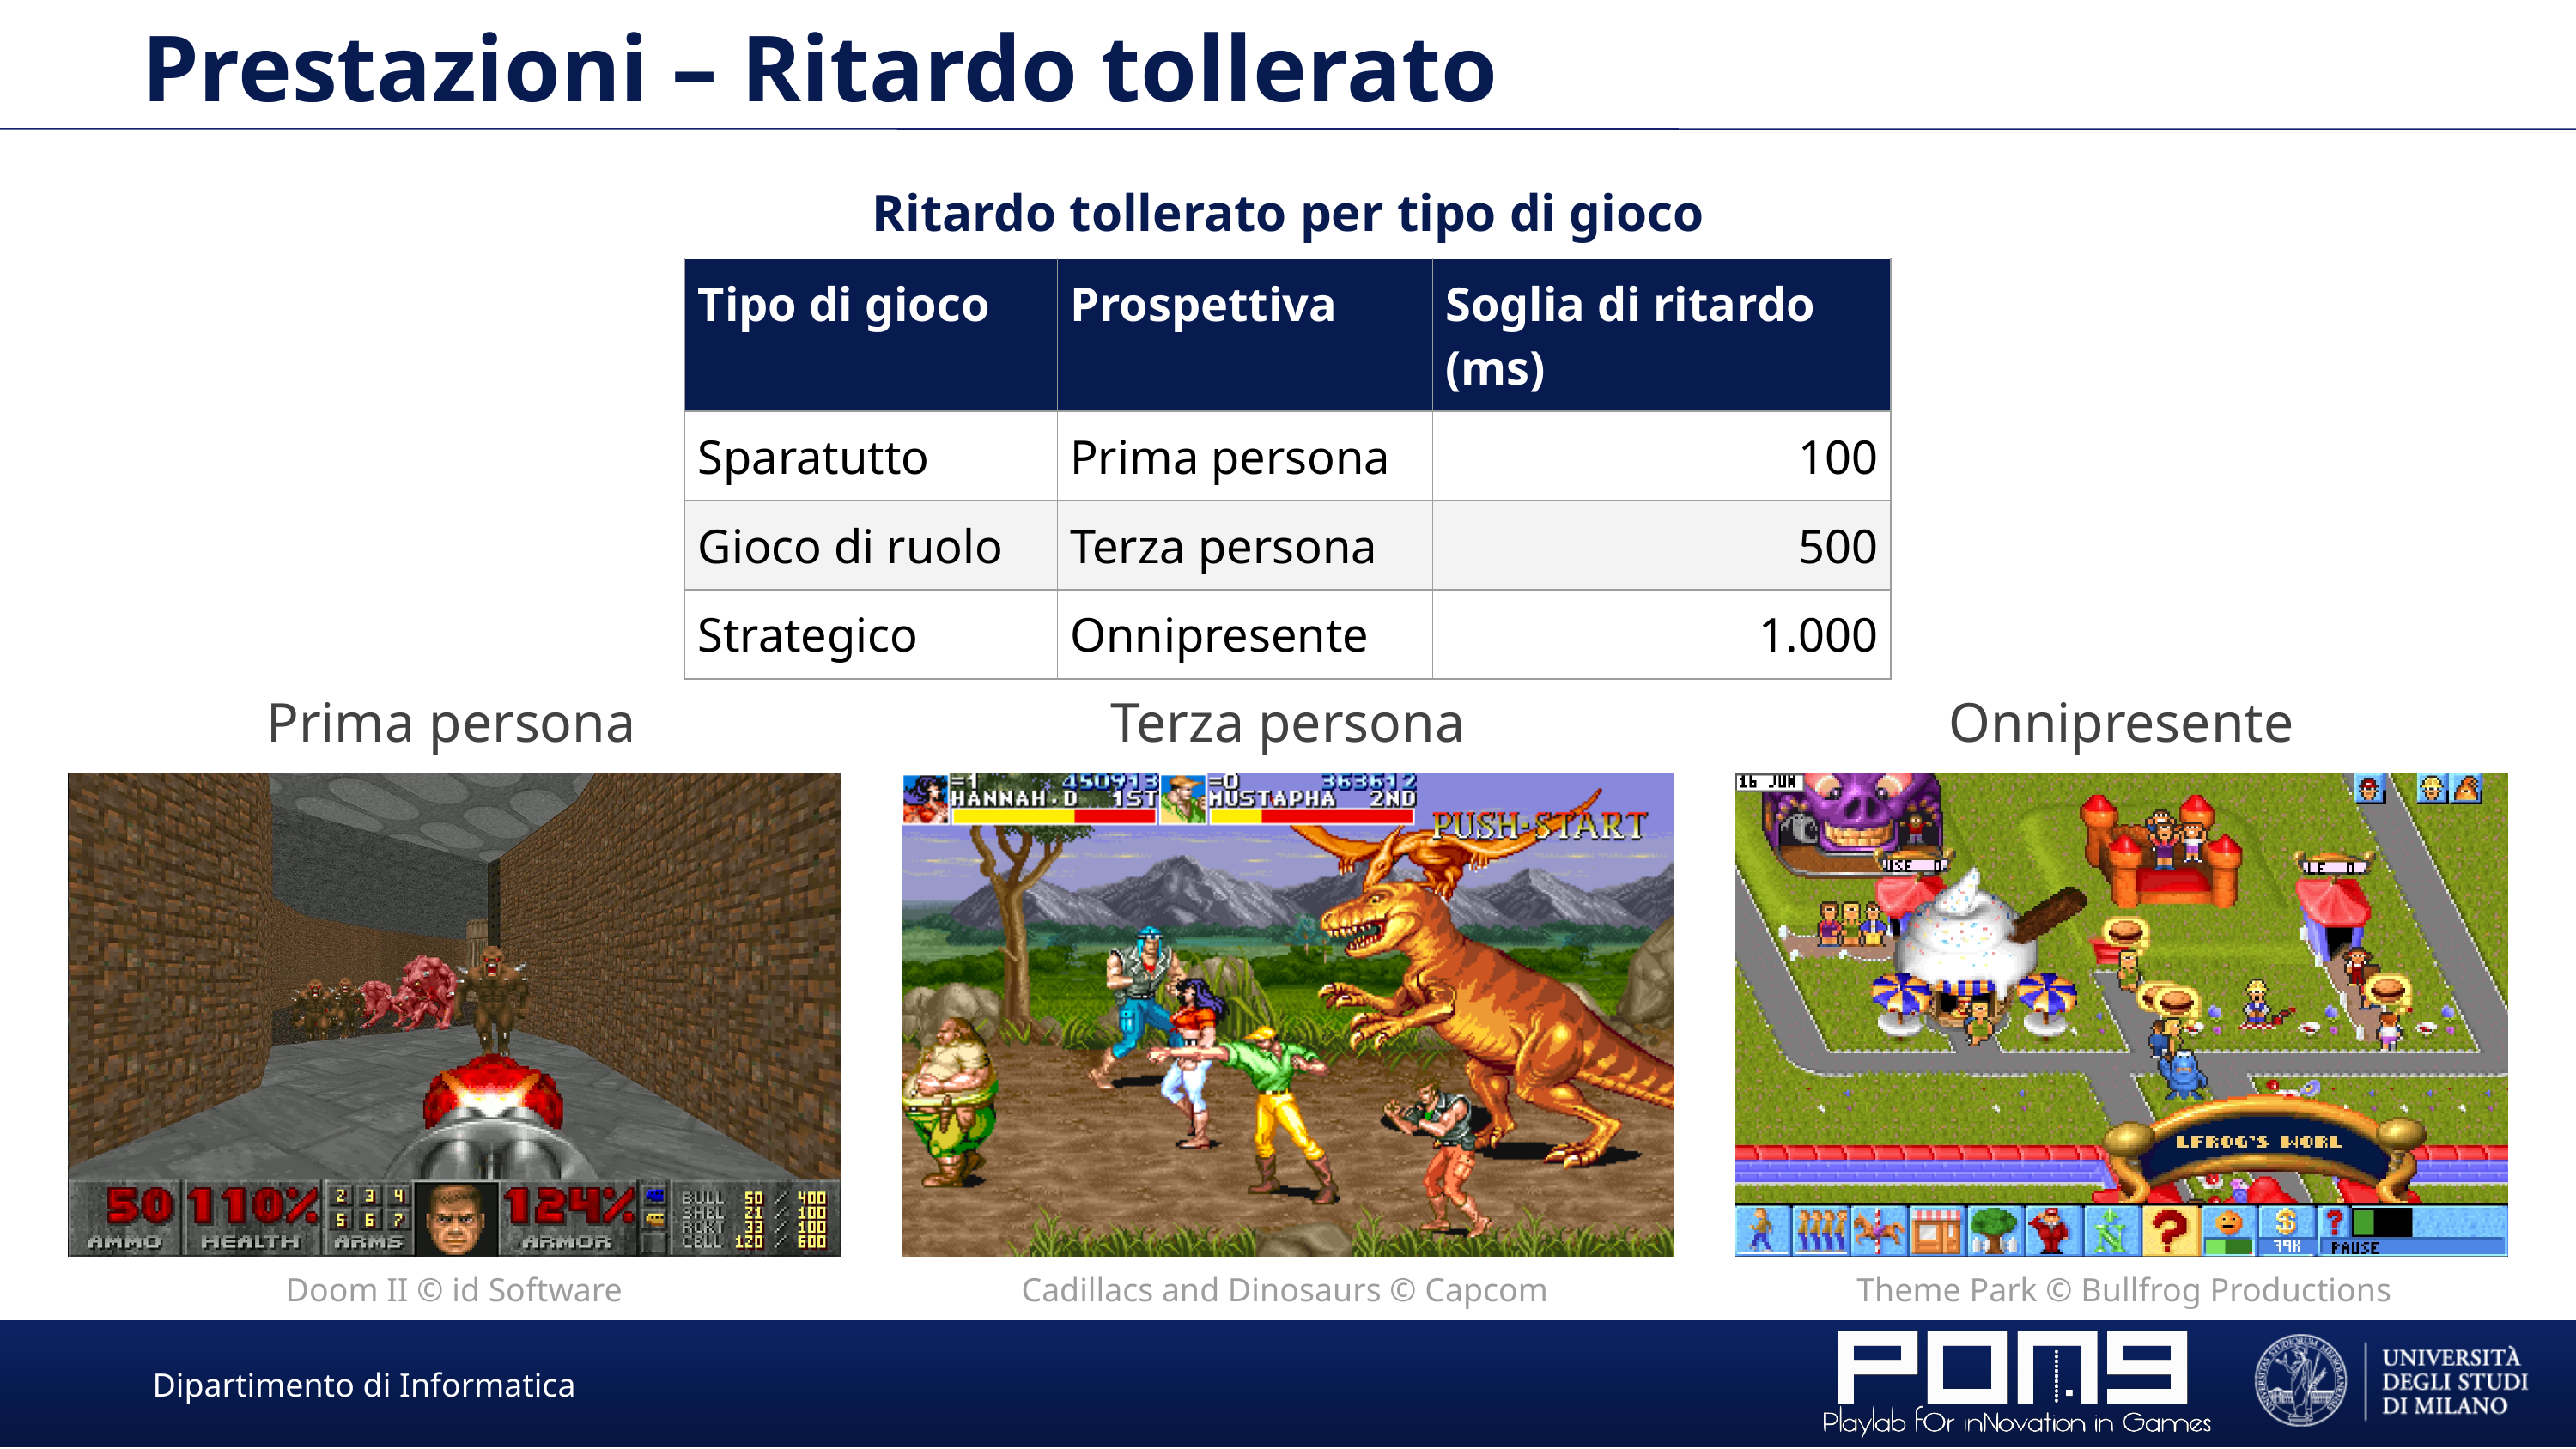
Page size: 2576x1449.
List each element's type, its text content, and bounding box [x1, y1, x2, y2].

table_cell Prospettiva [1058, 259, 1432, 410]
text_box Dipartimento di Informatica [129, 1336, 1245, 1433]
table_cell Prima persona [1058, 412, 1432, 500]
table_header Ritardo tollerato per tipo di gioco [685, 166, 1890, 258]
table_cell 1.000 [1433, 591, 1890, 678]
text_box Doom II © id Software [68, 1256, 841, 1321]
table_cell 100 [1433, 412, 1890, 500]
picture [68, 773, 841, 1256]
table_cell Tipo di gioco [685, 259, 1057, 410]
picture [0, 1320, 2576, 1447]
title Prestazioni – Ritardo tollerato [118, 0, 2308, 124]
list Terza persona [904, 676, 1672, 774]
table_cell Soglia di ritardo (ms) [1433, 259, 1890, 410]
table_cell 500 [1433, 501, 1890, 589]
text_box Cadillacs and Dinosaurs © Capcom [902, 1256, 1669, 1321]
table_cell Sparatutto [685, 412, 1057, 500]
table_cell Terza persona [1058, 501, 1432, 589]
picture [1735, 773, 2508, 1257]
text_box Theme Park © Bullfrog Productions [1741, 1256, 2508, 1321]
list Prima persona [68, 676, 835, 774]
table_cell Onnipresente [1058, 591, 1432, 676]
list Onnipresente [1738, 676, 2506, 774]
picture [902, 773, 1674, 1257]
table_cell Gioco di ruolo [685, 501, 1057, 589]
table_cell Strategico [685, 591, 1057, 678]
